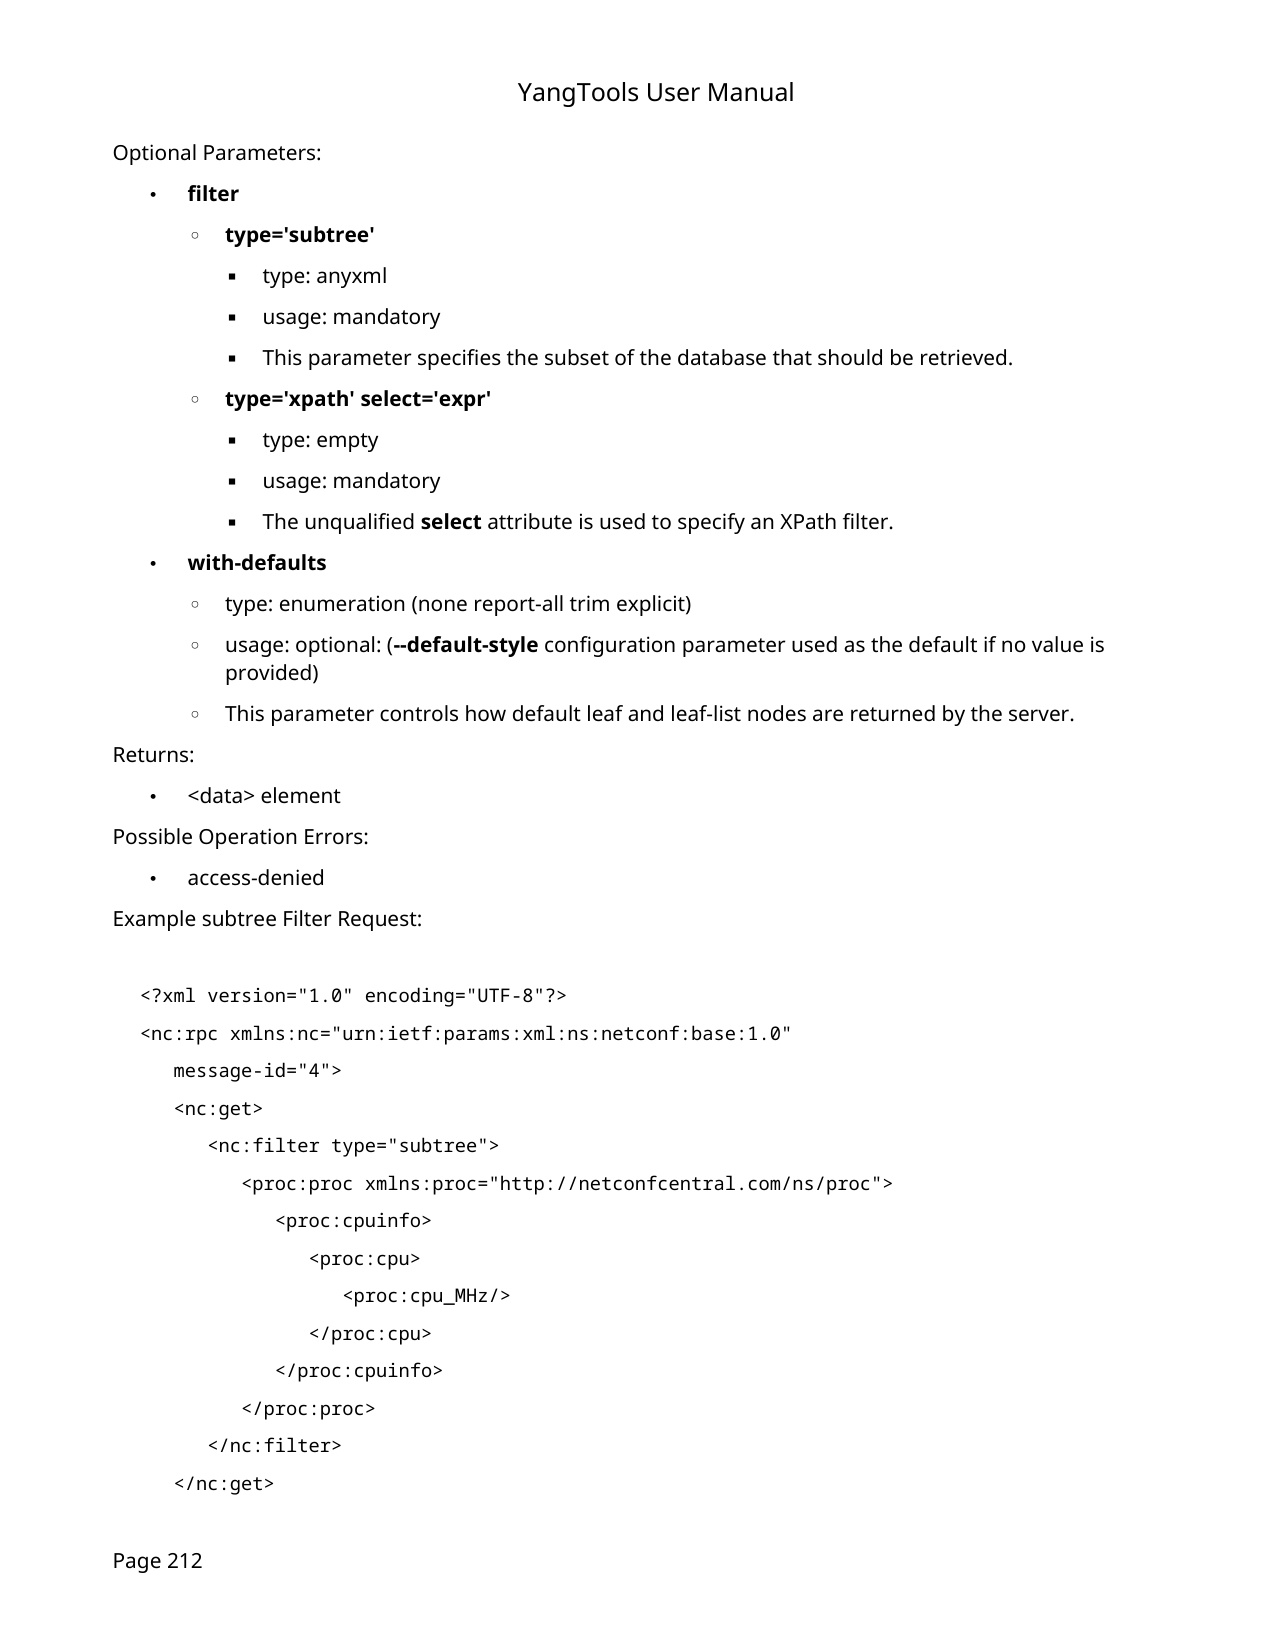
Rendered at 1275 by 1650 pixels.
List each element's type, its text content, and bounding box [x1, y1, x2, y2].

text <proc:cpu_MHz/> [139, 1282, 1200, 1308]
text message-id="4"> [139, 1057, 1200, 1083]
text <?xml version="1.0" encoding="UTF-8"?> [139, 982, 1200, 1008]
text Possible Operation Errors: [112, 822, 1200, 850]
text </nc:filter> [139, 1432, 1200, 1458]
text </proc:cpuinfo> [139, 1357, 1200, 1383]
list type: anyxml [225, 261, 1200, 290]
list <data> element [150, 781, 1200, 809]
text </nc:get> [139, 1470, 1200, 1495]
text Optional Parameters: [112, 138, 1200, 167]
list filter [150, 179, 1200, 208]
list usage: mandatory [225, 302, 1200, 331]
text <nc:get> [139, 1095, 1200, 1120]
list with-defaults [150, 548, 1200, 576]
list access-denied [150, 863, 1200, 891]
list type='subtree' [187, 220, 1200, 249]
text <nc:filter type="subtree"> [139, 1132, 1200, 1158]
list type='xpath' select='expr' [187, 384, 1200, 413]
text <nc:rpc xmlns:nc="urn:ietf:params:xml:ns:netconf:base:1.0" [139, 1020, 1200, 1045]
list type: empty [225, 425, 1200, 453]
list This parameter controls how default leaf and leaf-list nodes are returned by the server. [187, 699, 1200, 728]
text <proc:proc xmlns:proc="http://netconfcentral.com/ns/proc"> [139, 1170, 1200, 1195]
list The unqualified select attribute is used to specify an XPath filter. [225, 507, 1200, 535]
text Example subtree Filter Request: [112, 904, 1200, 932]
text <proc:cpu> [139, 1245, 1200, 1270]
text <proc:cpuinfo> [139, 1207, 1200, 1233]
list usage: optional: (--default-style configuration parameter used as the default if no value is provided) [187, 630, 1200, 687]
text </proc:cpu> [139, 1320, 1200, 1345]
text Returns: [112, 740, 1200, 768]
text </proc:proc> [139, 1395, 1200, 1420]
list This parameter specifies the subset of the database that should be retrieved. [225, 343, 1200, 372]
list type: enumeration (none report-all trim explicit) [187, 589, 1200, 617]
list usage: mandatory [225, 466, 1200, 494]
